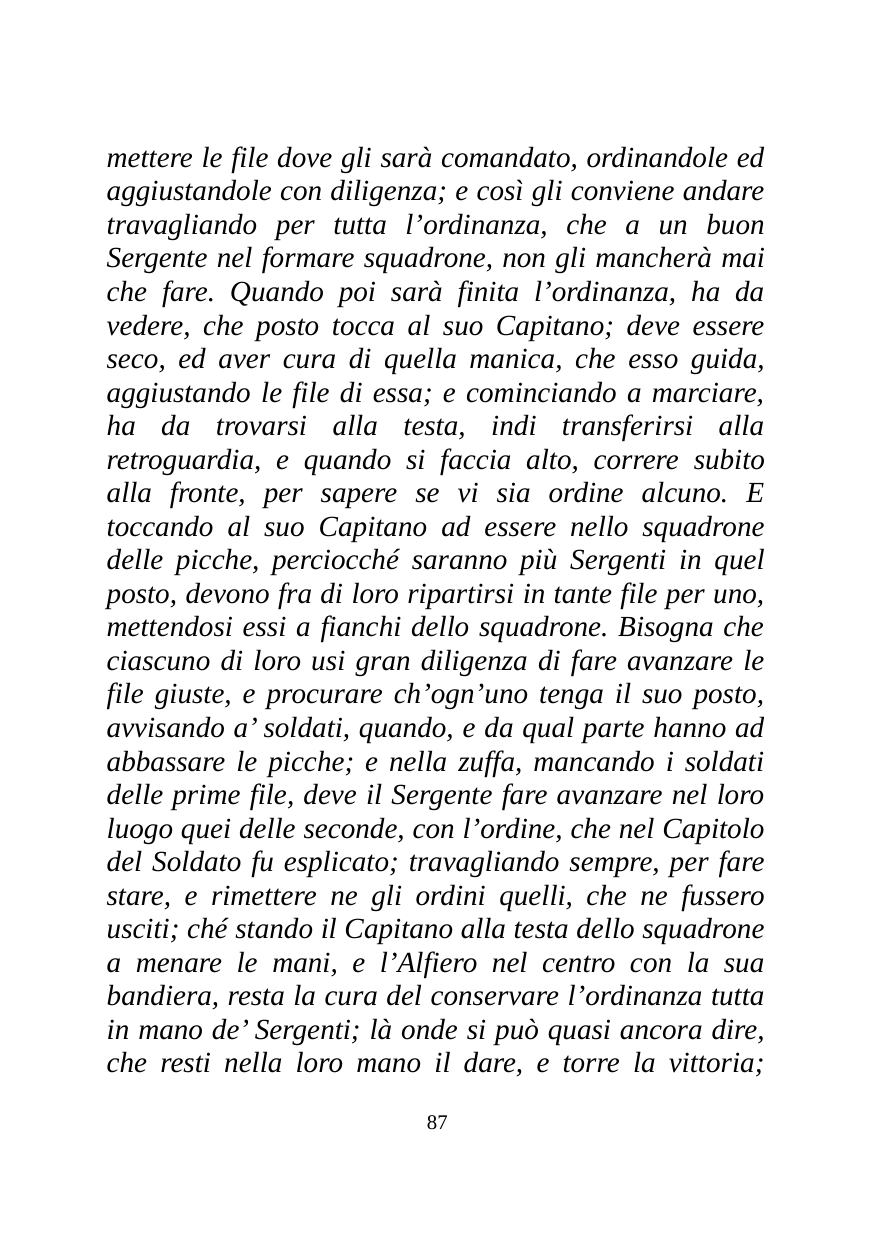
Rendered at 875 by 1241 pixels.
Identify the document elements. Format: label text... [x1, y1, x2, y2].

text mettere le file dove gli sarà comandato, ordinandole ed aggiustandole con diligenza; e così gli conviene andare travagliando per tutta l’ordinanza, che a un buon Sergente nel formare squadrone, non gli mancherà mai che fare. Quando poi sarà finita l’ordinanza, ha da vedere, che posto tocca al suo Capitano; deve essere seco, ed aver cura di quella manica, che esso guida, aggiustando le file di essa; e cominciando a marciare, ha da trovarsi alla testa, indi transferirsi alla retroguardia, e quando si faccia alto, correre subito alla fronte, per sapere se vi sia ordine alcuno. E toccando al suo Capitano ad essere nello squadrone delle picche, perciocché saranno più Sergenti in quel posto, devono fra di loro ripartirsi in tante file per uno, mettendosi essi a fianchi dello squadrone. Bisogna che ciascuno di loro usi gran diligenza di fare avanzare le file giuste, e procurare ch’ogn’uno tenga il suo posto, avvisando a’ soldati, quando, e da qual parte hanno ad abbassare le picche; e nella zuffa, mancando i soldati delle prime file, deve il Sergente fare avanzare nel loro luogo quei delle seconde, con l’ordine, che nel Capitolo del Soldato fu esplicato; travagliando sempre, per fare stare, e rimettere ne gli ordini quelli, che ne fussero usciti; ché stando il Capitano alla testa dello squadrone a menare le mani, e l’Alfiero nel centro con la sua bandiera, resta la cura del conservare l’ordinanza tutta in mano de’ Sergenti; là onde si può quasi ancora dire, che resti nella loro mano il dare, e torre la vittoria; [106, 140, 768, 1079]
